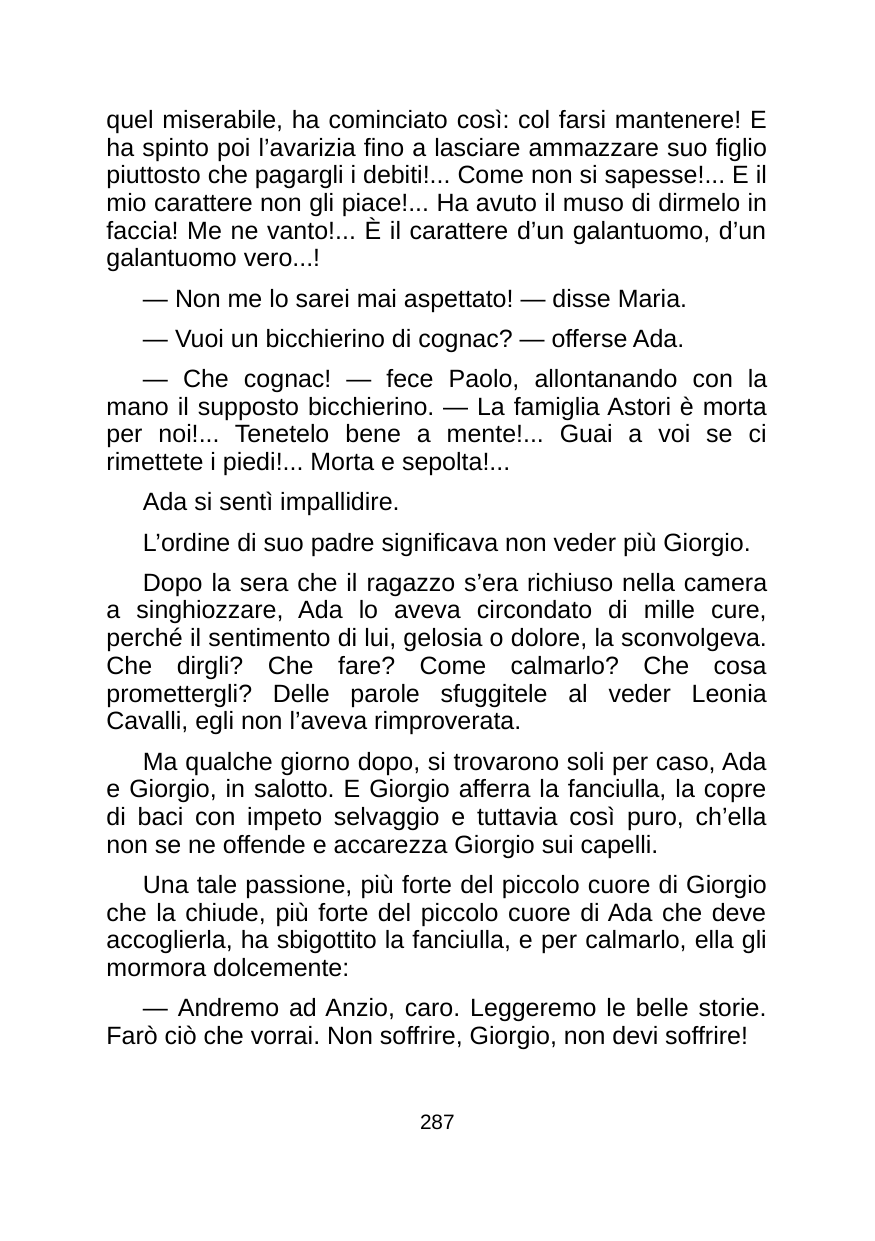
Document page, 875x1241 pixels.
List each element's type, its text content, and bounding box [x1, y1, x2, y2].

text — Non me lo sarei mai aspettato! — disse Maria. [106, 285, 768, 313]
text Ma qualche giorno dopo, si trovarono soli per caso, Ada e Giorgio, in salotto. E Giorgio afferra la fanciulla, la copre di baci con impeto selvaggio e tuttavia così puro, ch’ella non se ne offende e accarezza Giorgio sui capelli. [106, 748, 768, 859]
text — Andremo ad Anzio, caro. Leggeremo le belle storie. Farò ciò che vorrai. Non soffrire, Giorgio, non devi soffrire! [106, 994, 768, 1050]
text quel miserabile, ha cominciato così: col farsi mantenere! E ha spinto poi l’avarizia fino a lasciare ammazzare suo figlio piuttosto che pagargli i debiti!... Come non si sapesse!... E il mio carattere non gli piace!... Ha avuto il muso di dirmelo in faccia! Me ne vanto!... È il carattere d’un galantuomo, d’un galantuomo vero...! [106, 106, 768, 272]
text — Vuoi un bicchierino di cognac? — offerse Ada. [106, 325, 768, 353]
text Dopo la sera che il ragazzo s’era richiuso nella camera a singhiozzare, Ada lo aveva circondato di mille cure, perché il sentimento di lui, gelosia o dolore, la sconvolgeva. Che dirgli? Che fare? Come calmarlo? Che cosa promettergli? Delle parole sfuggitele al veder Leonia Cavalli, egli non l’aveva rimproverata. [106, 569, 768, 735]
text Una tale passione, più forte del piccolo cuore di Giorgio che la chiude, più forte del piccolo cuore di Ada che deve accoglierla, ha sbigottito la fanciulla, e per calmarlo, ella gli mormora dolcemente: [106, 871, 768, 982]
text — Che cognac! — fece Paolo, allontanando con la mano il supposto bicchierino. — La famiglia Astori è morta per noi!... Tenetelo bene a mente!... Guai a voi se ci rimettete i piedi!... Morta e sepolta!... [106, 365, 768, 476]
text Ada si sentì impallidire. [106, 489, 768, 516]
text L’ordine di suo padre significava non veder più Giorgio. [106, 529, 768, 557]
